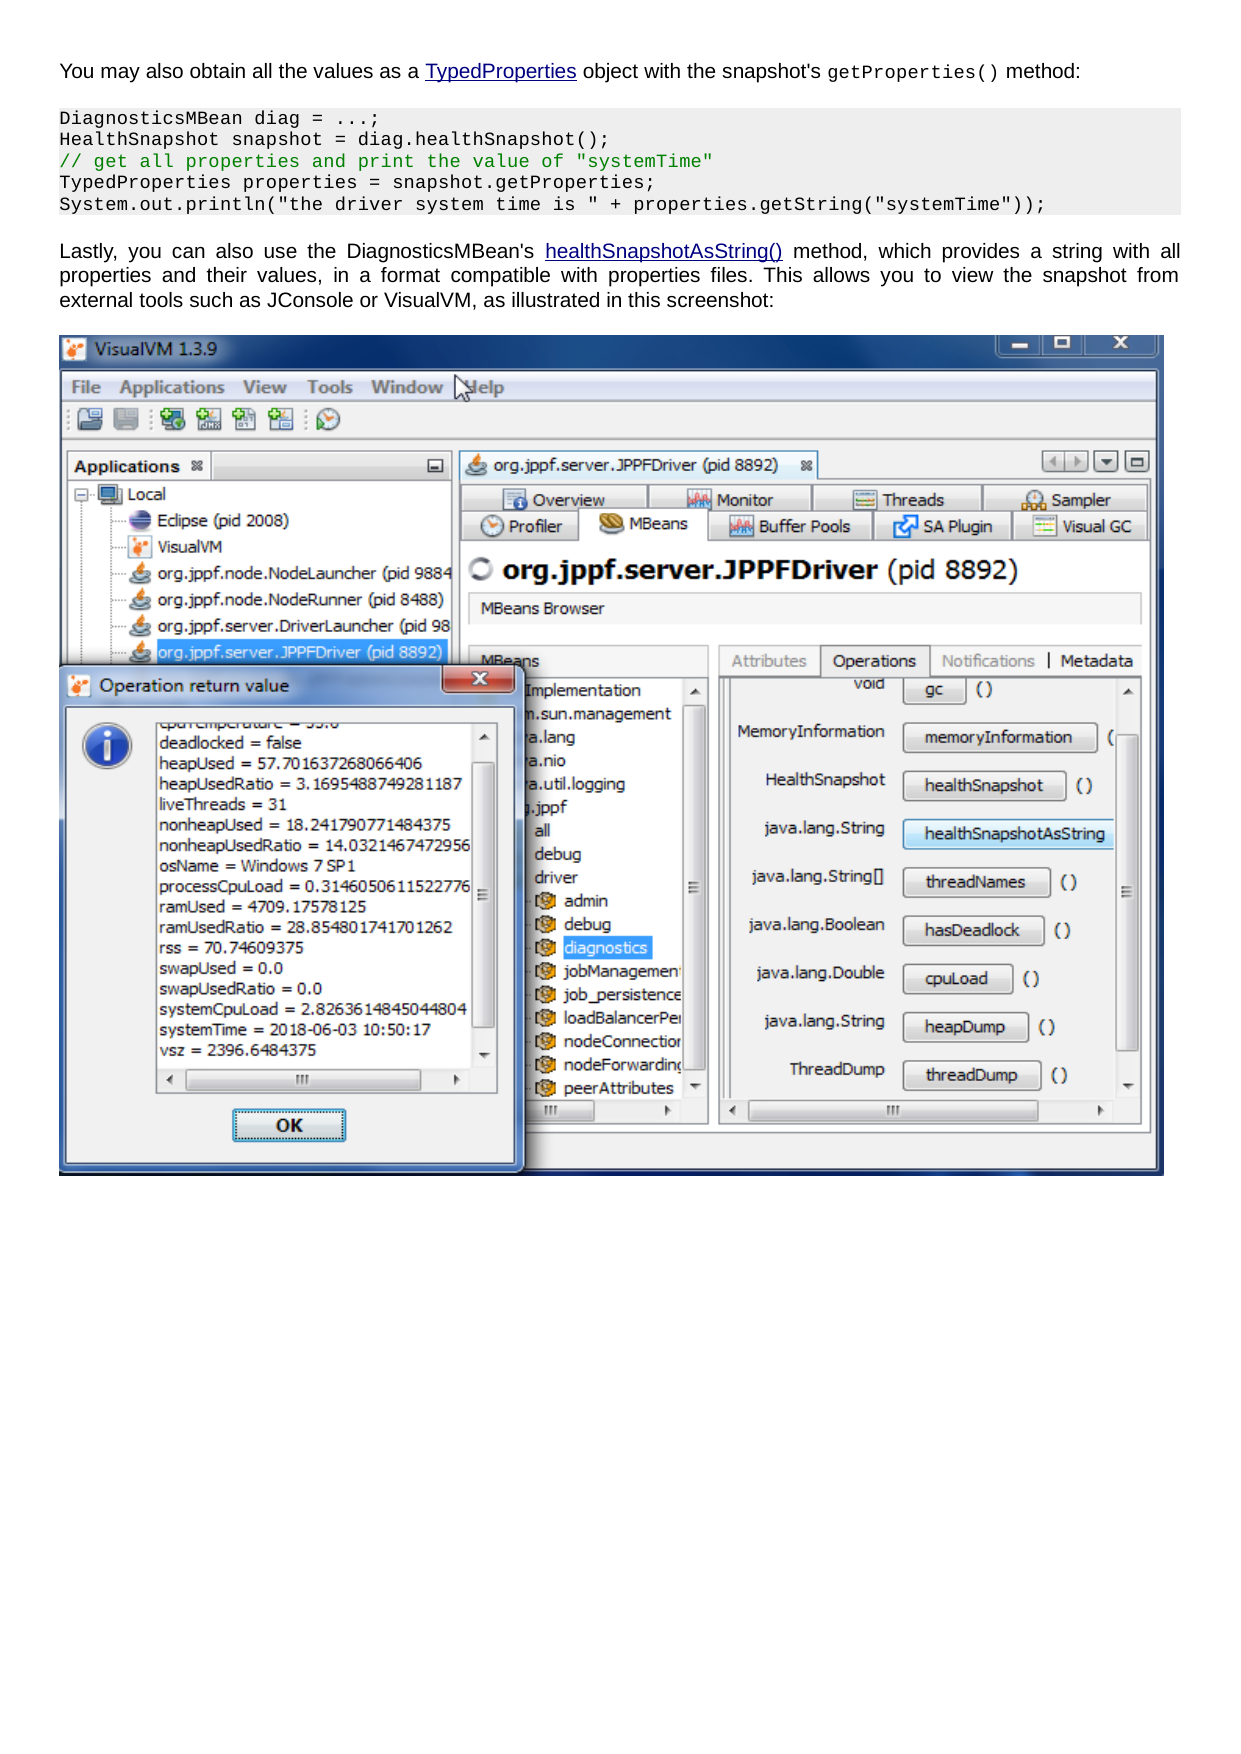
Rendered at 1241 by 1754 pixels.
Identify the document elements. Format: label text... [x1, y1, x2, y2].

text TypedProperties properties = snapshot.getProperties; [59, 172, 1181, 194]
text Lastly, you can also use the DiagnosticsMBean's healthSnapshotAsString() method, which provides a string with all properties and their values, in a format compatible with properties files. This allows you to view the snapshot from external tools such as JConsole or VisualVM, as illustrated in this screenshot: [59, 239, 1181, 312]
text System.out.println("the driver system time is " + properties.getString("systemTime")); [59, 194, 1181, 215]
picture [59, 335, 1164, 1176]
text You may also obtain all the values as a TypedProperties object with the snapshot's getProperties() method: [59, 59, 1181, 84]
text HealthSnapshot snapshot = diag.healthSnapshot(); [59, 129, 1181, 151]
text // get all properties and print the value of "systemTime" [59, 151, 1181, 172]
text DiagnosticsMBean diag = ...; [59, 108, 1181, 129]
